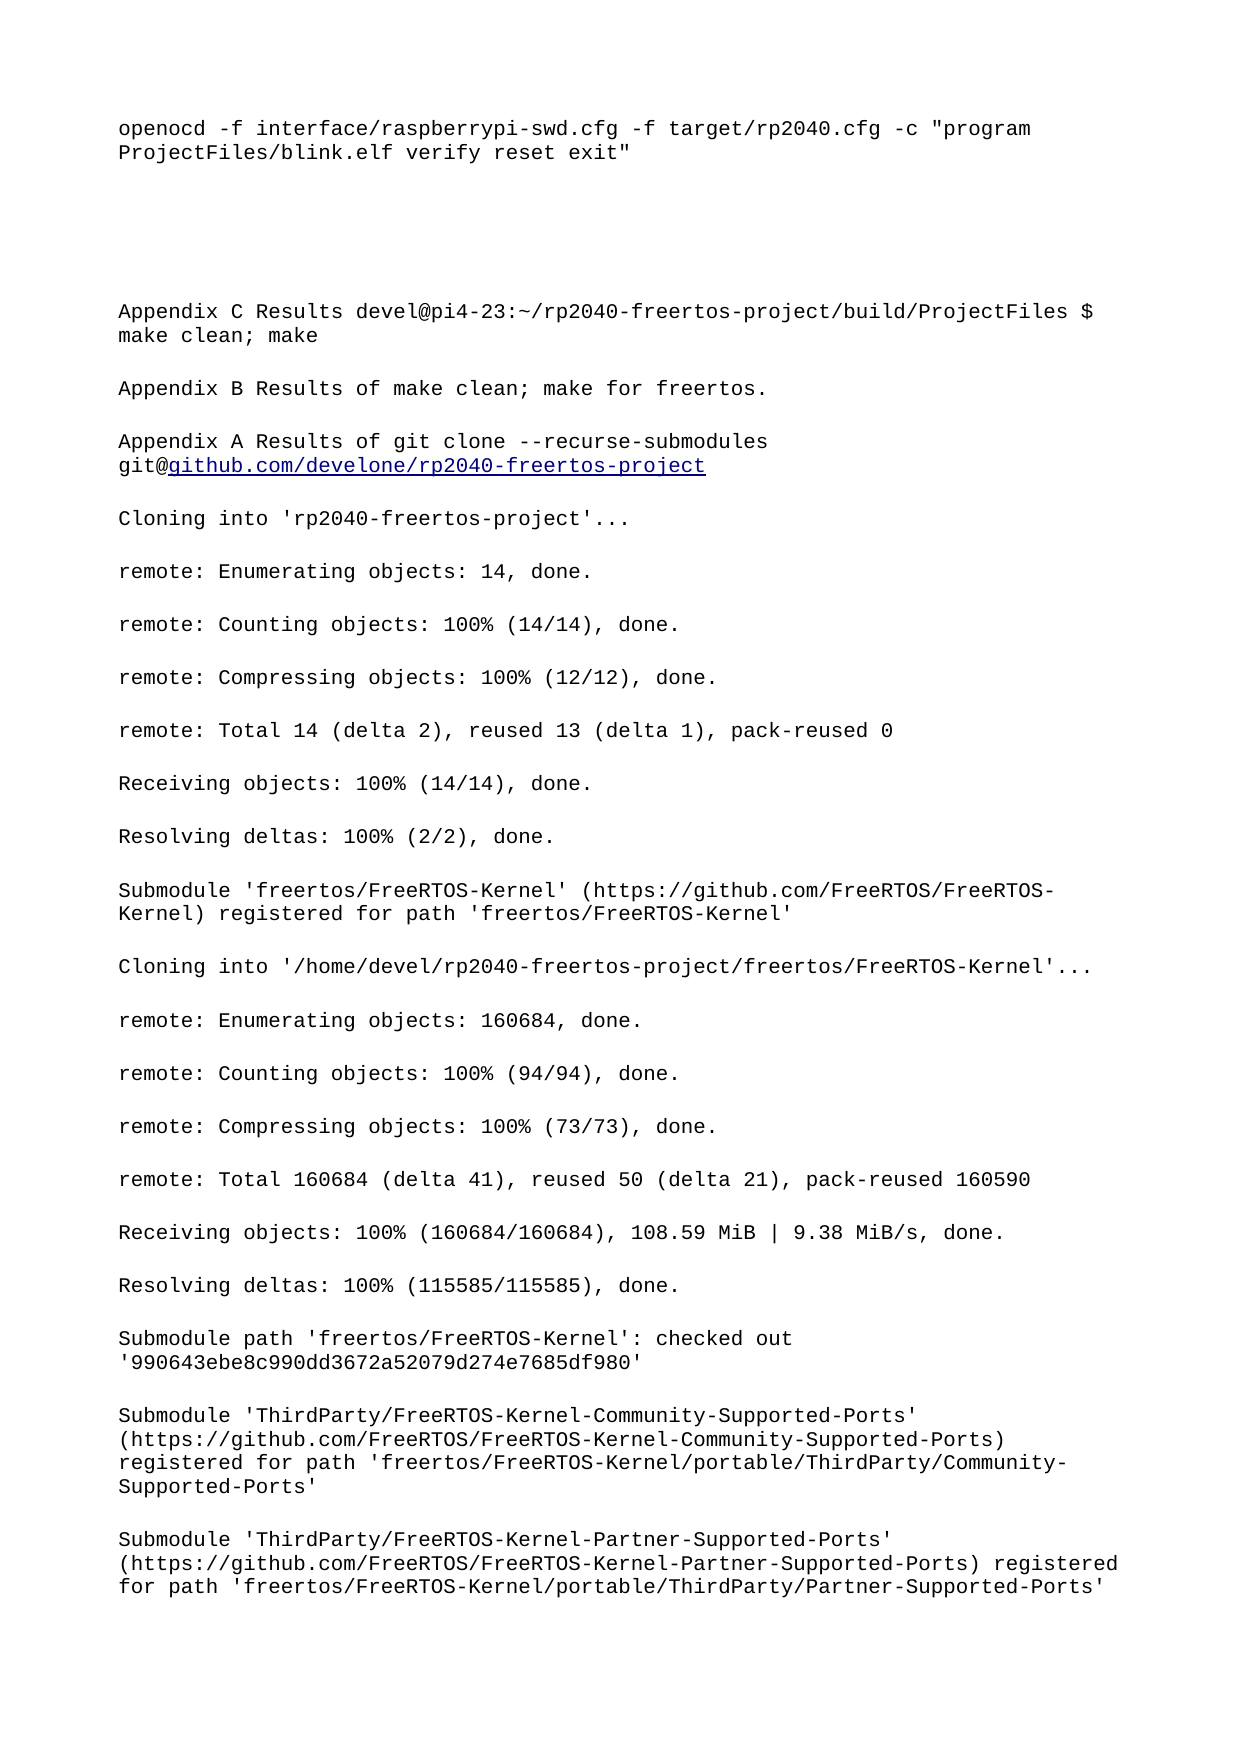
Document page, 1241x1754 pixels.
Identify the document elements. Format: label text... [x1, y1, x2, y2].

text openocd -f interface/raspberrypi-swd.cfg -f target/rp2040.cfg -c "program ProjectFiles/blink.elf verify reset exit" [118, 118, 1122, 165]
text remote: Total 160684 (delta 41), reused 50 (delta 21), pack-reused 160590 [118, 1169, 1122, 1193]
text Submodule 'ThirdParty/FreeRTOS-Kernel-Community-Supported-Ports' (https://github.com/FreeRTOS/FreeRTOS-Kernel-Community-Supported-Ports) registered for path 'freertos/FreeRTOS-Kernel/portable/ThirdParty/Community-Supported-Ports' [118, 1405, 1122, 1500]
text Cloning into 'rp2040-freertos-project'... [118, 508, 1122, 531]
text Appendix B Results of make clean; make for freertos. [118, 378, 1122, 402]
text Cloning into '/home/devel/rp2040-freertos-project/freertos/FreeRTOS-Kernel'... [118, 956, 1122, 980]
text Receiving objects: 100% (160684/160684), 108.59 MiB | 9.38 MiB/s, done. [118, 1222, 1122, 1246]
text remote: Counting objects: 100% (94/94), done. [118, 1063, 1122, 1086]
text remote: Enumerating objects: 160684, done. [118, 1009, 1122, 1033]
text Resolving deltas: 100% (115585/115585), done. [118, 1275, 1122, 1299]
text Appendix A Results of git clone --recurse-submodules git@github.com/develone/rp2040-freertos-project [118, 431, 1122, 478]
text Receiving objects: 100% (14/14), done. [118, 773, 1122, 797]
text Submodule 'ThirdParty/FreeRTOS-Kernel-Partner-Supported-Ports' (https://github.com/FreeRTOS/FreeRTOS-Kernel-Partner-Supported-Ports) registered for path 'freertos/FreeRTOS-Kernel/portable/ThirdParty/Partner-Supported-Ports' [118, 1529, 1122, 1600]
text remote: Counting objects: 100% (14/14), done. [118, 614, 1122, 638]
text remote: Enumerating objects: 14, done. [118, 561, 1122, 584]
text Appendix C Results devel@pi4-23:~/rp2040-freertos-project/build/ProjectFiles $ make clean; make [118, 301, 1122, 348]
text remote: Compressing objects: 100% (12/12), done. [118, 667, 1122, 691]
text remote: Compressing objects: 100% (73/73), done. [118, 1116, 1122, 1139]
text Submodule 'freertos/FreeRTOS-Kernel' (https://github.com/FreeRTOS/FreeRTOS-Kernel) registered for path 'freertos/FreeRTOS-Kernel' [118, 880, 1122, 927]
text Submodule path 'freertos/FreeRTOS-Kernel': checked out '990643ebe8c990dd3672a52079d274e7685df980' [118, 1328, 1122, 1376]
text remote: Total 14 (delta 2), reused 13 (delta 1), pack-reused 0 [118, 720, 1122, 744]
text Resolving deltas: 100% (2/2), done. [118, 827, 1122, 850]
